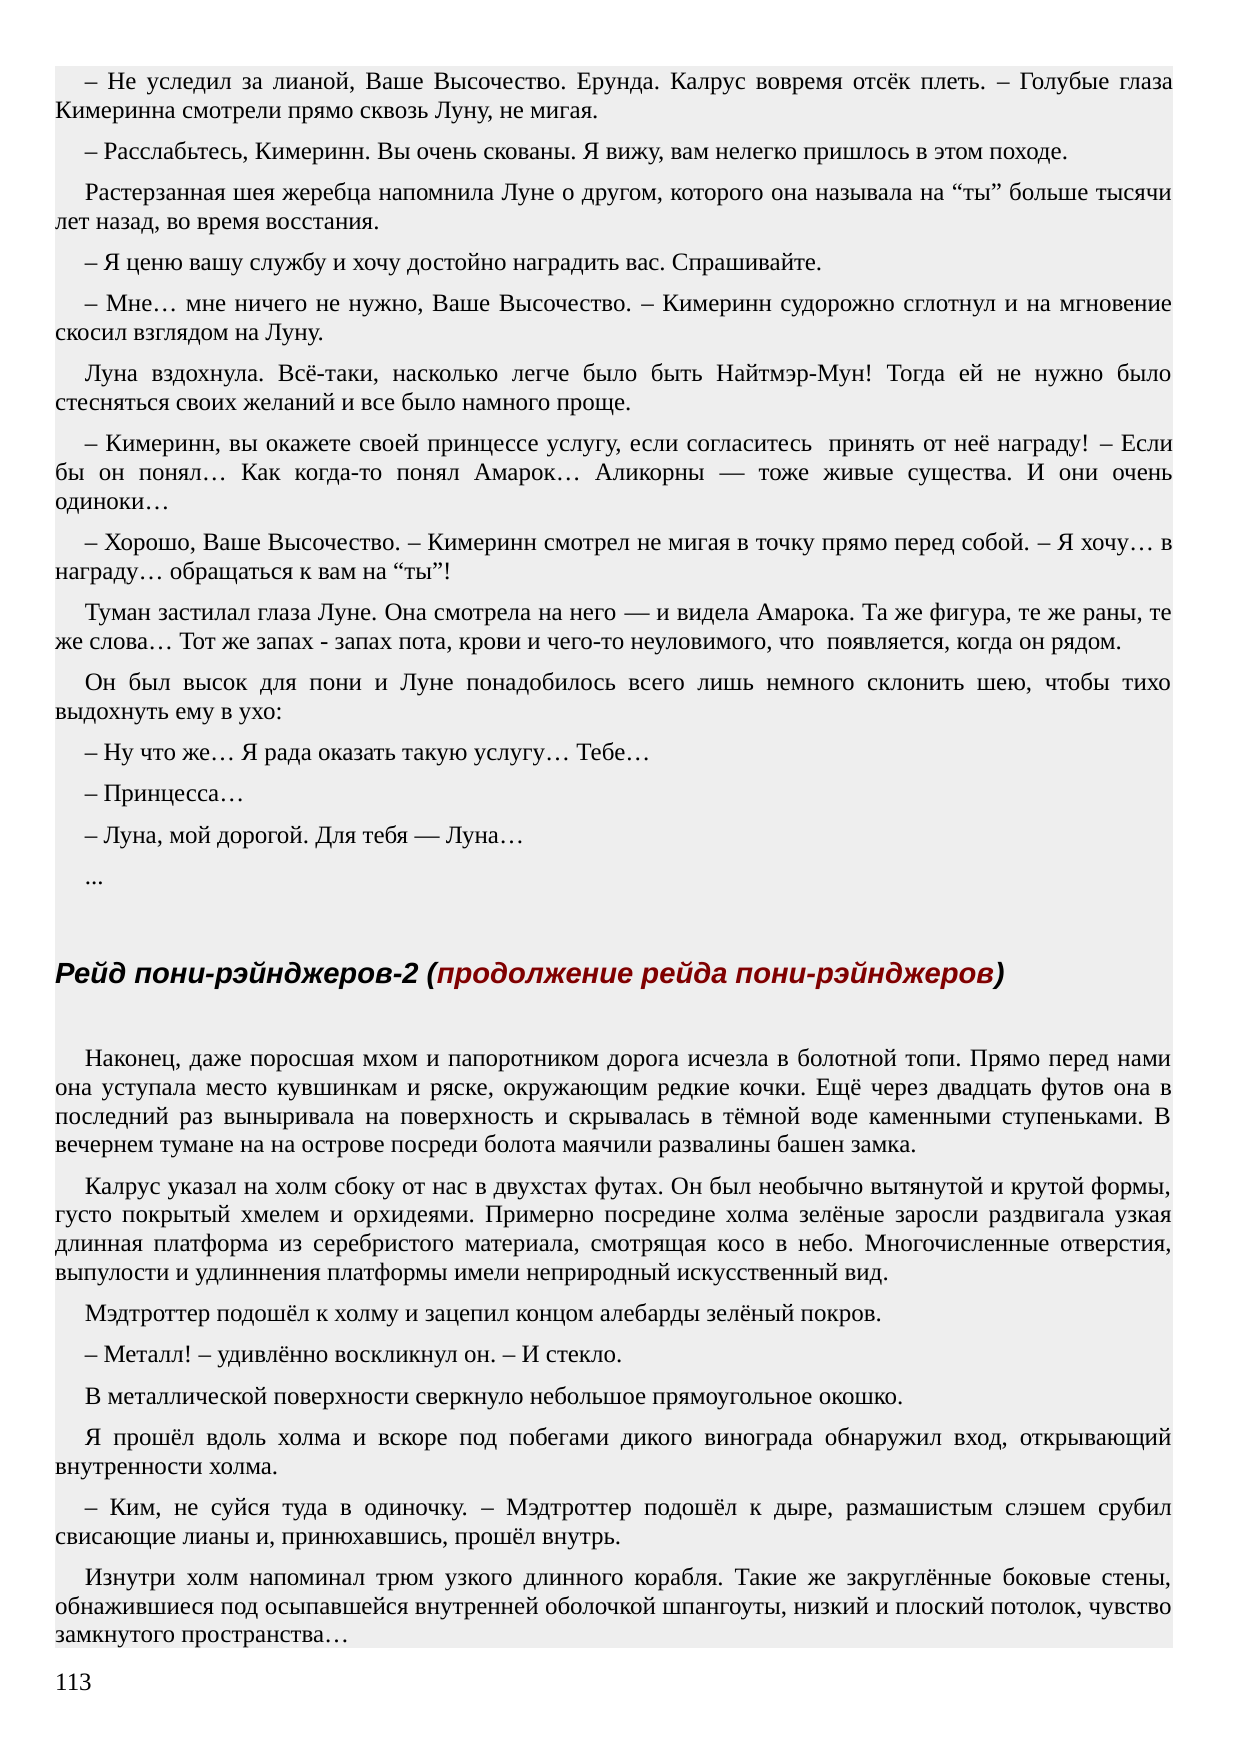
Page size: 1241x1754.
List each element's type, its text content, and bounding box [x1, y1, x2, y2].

text Калрус указал на холм сбоку от нас в двухстах футах. Он был необычно вытянутой и крутой формы, густо покрытый хмелем и орхидеями. Примерно посредине холма зелёные заросли раздвигала узкая длинная платформа из серебристого материала, смотрящая косо в небо. Многочисленные отверстия, выпулости и удлиннения платформы имели неприродный искусственный вид. [55, 1171, 1173, 1286]
text – Мне… мне ничего не нужно, Ваше Высочество. – Кимеринн судорожно сглотнул и на мгновение скосил взглядом на Луну. [55, 288, 1173, 346]
text – Расслабьтесь, Кимеринн. Вы очень скованы. Я вижу, вам нелегко пришлось в этом походе. [55, 136, 1173, 165]
text В металлической поверхности сверкнуло небольшое прямоугольное окошко. [55, 1381, 1173, 1409]
text – Ну что же… Я рада оказать такую услугу… Тебе… [55, 737, 1173, 766]
text Он был высок для пони и Луне понадобилось всего лишь немного склонить шею, чтобы тихо выдохнуть ему в ухо: [55, 667, 1173, 725]
text – Принцесса… [55, 778, 1173, 807]
text Наконец, даже поросшая мхом и папоротником дорога исчезла в болотной топи. Прямо перед нами она уступала место кувшинкам и ряске, окружающим редкие кочки. Ещё через двадцать футов она в последний раз выныривала на поверхность и скрывалась в тёмной воде каменными ступеньками. В вечернем тумане на на острове посреди болота маячили развалины башен замка. [55, 1043, 1173, 1158]
text Луна вздохнула. Всё-таки, насколько легче было быть Найтмэр-Мун! Тогда ей не нужно было стесняться своих желаний и все было намного проще. [55, 358, 1173, 416]
text Туман застилал глаза Луне. Она смотрела на него — и видела Амарока. Та же фигура, те же раны, те же слова… Тот же запах - запах пота, крови и чего-то неуловимого, что появляется, когда он рядом. [55, 597, 1173, 655]
text – Кимеринн, вы окажете своей принцессе услугу, если согласитесь принять от неё награду! – Если бы он понял… Как когда-то понял Амарок… Аликорны — тоже живые существа. И они очень одиноки… [55, 428, 1173, 515]
text – Не уследил за лианой, Ваше Высочество. Ерунда. Калрус вовремя отсёк плеть. – Голубые глаза Кимеринна смотрели прямо сквозь Луну, не мигая. [55, 66, 1173, 123]
text Я прошёл вдоль холма и вскоре под побегами дикого винограда обнаружил вход, открывающий внутренности холма. [55, 1422, 1173, 1479]
text Изнутри холм напоминал трюм узкого длинного корабля. Такие же закруглённые боковые стены, обнажившиеся под осыпавшейся внутренней оболочкой шпангоуты, низкий и плоский потолок, чувство замкнутого пространства… [55, 1562, 1173, 1648]
text – Металл! – удивлённо воскликнул он. – И стекло. [55, 1339, 1173, 1368]
subtitle Рейд пони-рэйнджеров-2 (продолжение рейда пони-рэйнджеров) [55, 956, 1173, 989]
text – Луна, мой дорогой. Для тебя — Луна… [55, 820, 1173, 848]
text – Я ценю вашу службу и хочу достойно наградить вас. Спрашивайте. [55, 247, 1173, 276]
text – Ким, не суйся туда в одиночку. – Мэдтроттер подошёл к дыре, размашистым слэшем срубил свисающие лианы и, принюхавшись, прошёл внутрь. [55, 1492, 1173, 1549]
text Растерзанная шея жеребца напомнила Луне о другом, которого она называла на “ты” больше тысячи лет назад, во время восстания. [55, 177, 1173, 235]
text – Хорошо, Ваше Высочество. – Кимеринн смотрел не мигая в точку прямо перед собой. – Я хочу… в награду… обращаться к вам на “ты”! [55, 527, 1173, 585]
text Мэдтроттер подошёл к холму и зацепил концом алебарды зелёный покров. [55, 1298, 1173, 1327]
text ... [55, 861, 1173, 890]
